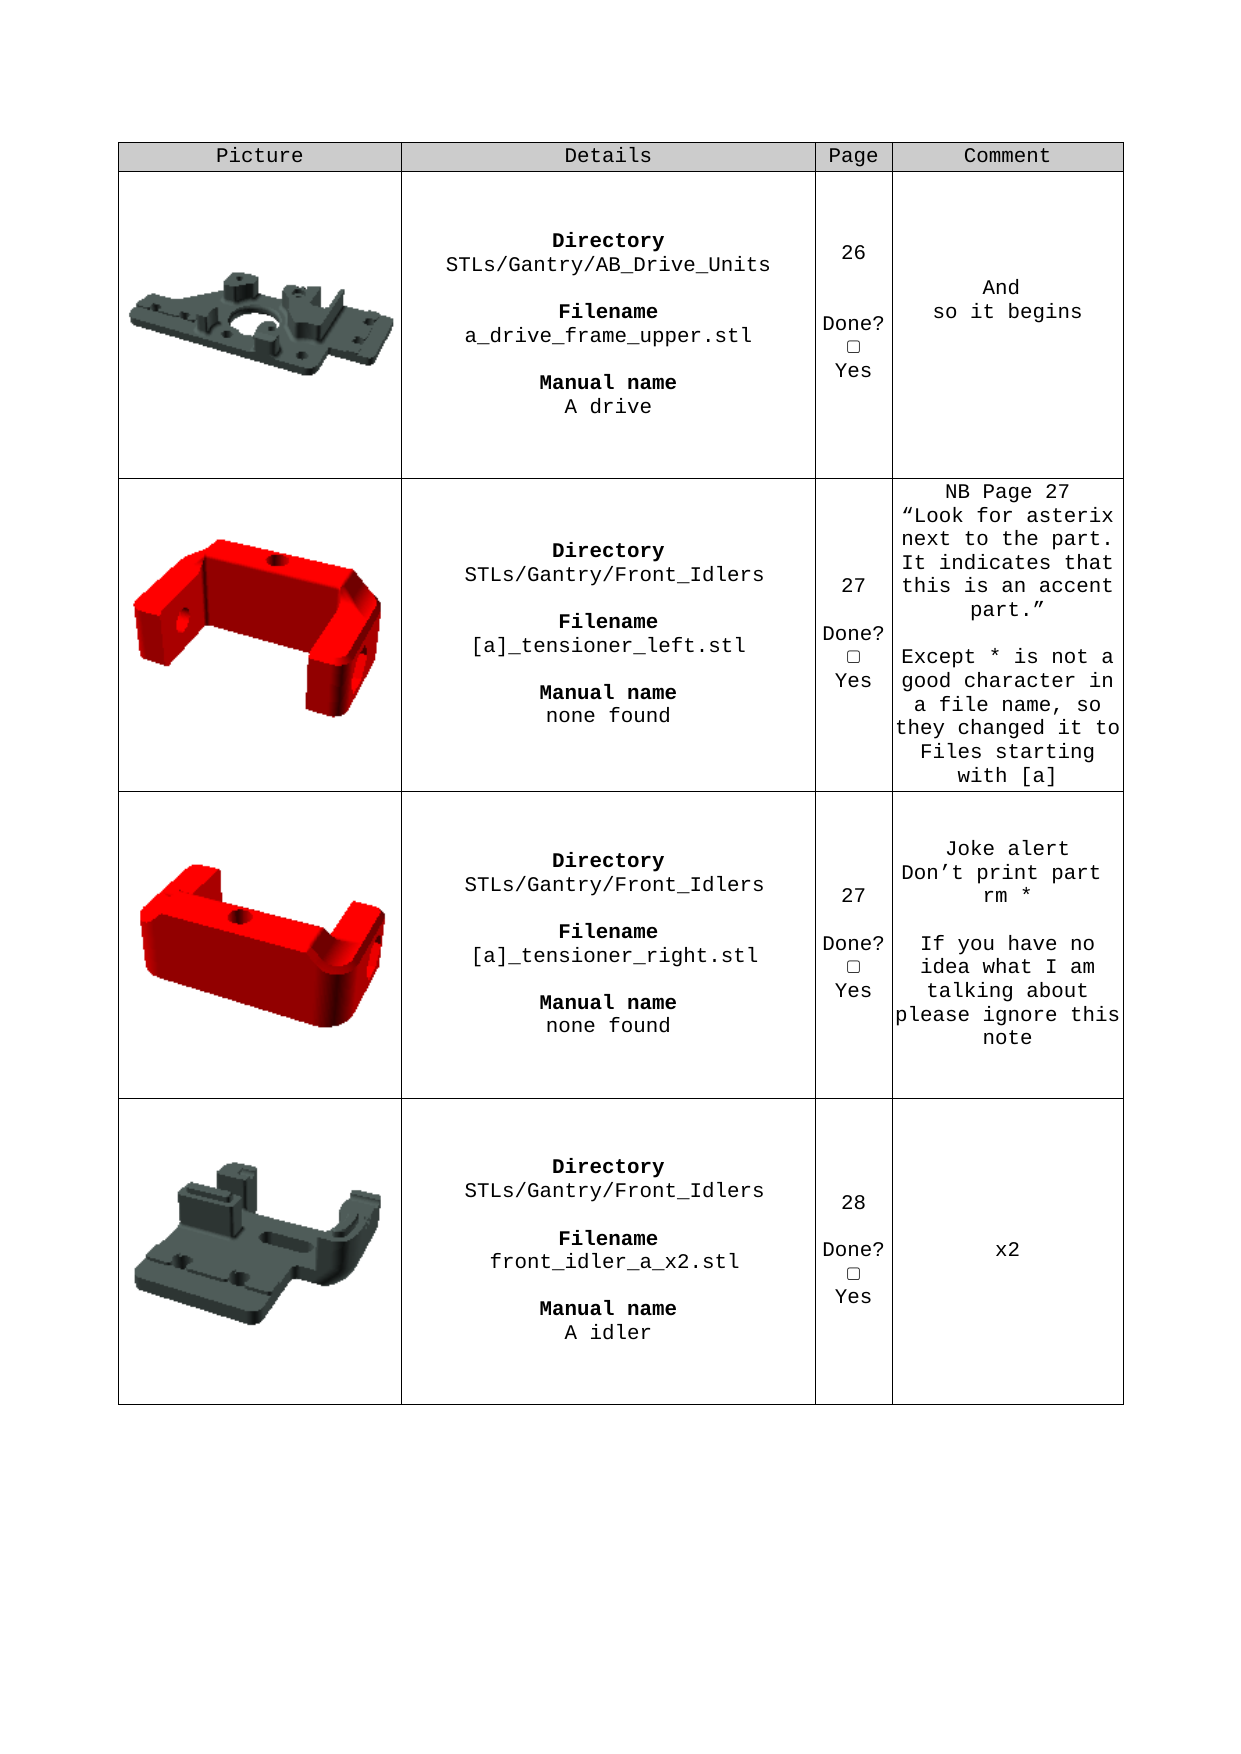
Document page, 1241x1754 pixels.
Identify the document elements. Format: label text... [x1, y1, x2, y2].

table_cell And so it begins [893, 172, 1123, 478]
picture [121, 481, 398, 758]
picture [121, 1100, 398, 1378]
table_cell NB Page 27 “Look for asterix next to the part. It indicates that this is an accent part.” Except * is not a good character in a file name, so they changed it to Files starting with [a] [893, 479, 1123, 791]
table_cell 26 Done? ▢ Yes [816, 172, 892, 478]
table_cell [119, 792, 401, 1098]
picture [121, 174, 398, 452]
picture [121, 794, 398, 1072]
table_cell 28 Done? ▢ Yes [816, 1099, 892, 1404]
table_header Picture [119, 143, 401, 171]
table_cell 27 Done? ▢ Yes [816, 479, 892, 791]
table_header Details [402, 143, 815, 171]
table_cell Directory STLs/Gantry/Front_Idlers Filename [a]_tensioner_right.stl Manual name none found [402, 792, 815, 1098]
table_cell 27 Done? ▢ Yes [816, 792, 892, 1098]
table_cell Joke alert Don’t print part rm * If you have no idea what I am talking about please ignore this note [893, 792, 1123, 1098]
table_cell [119, 1099, 401, 1404]
table_cell [119, 172, 401, 478]
table_cell Directory STLs/Gantry/Front_Idlers Filename front_idler_a_x2.stl Manual name A idler [402, 1099, 815, 1404]
table_header Page [816, 143, 892, 171]
table_cell [119, 479, 401, 791]
table_cell Directory STLs/Gantry/Front_Idlers Filename [a]_tensioner_left.stl Manual name none found [402, 479, 815, 791]
table_cell x2 [893, 1099, 1123, 1404]
table_cell Directory STLs/Gantry/AB_Drive_Units Filename a_drive_frame_upper.stl Manual name A drive [402, 172, 815, 478]
table_header Comment [893, 143, 1123, 171]
